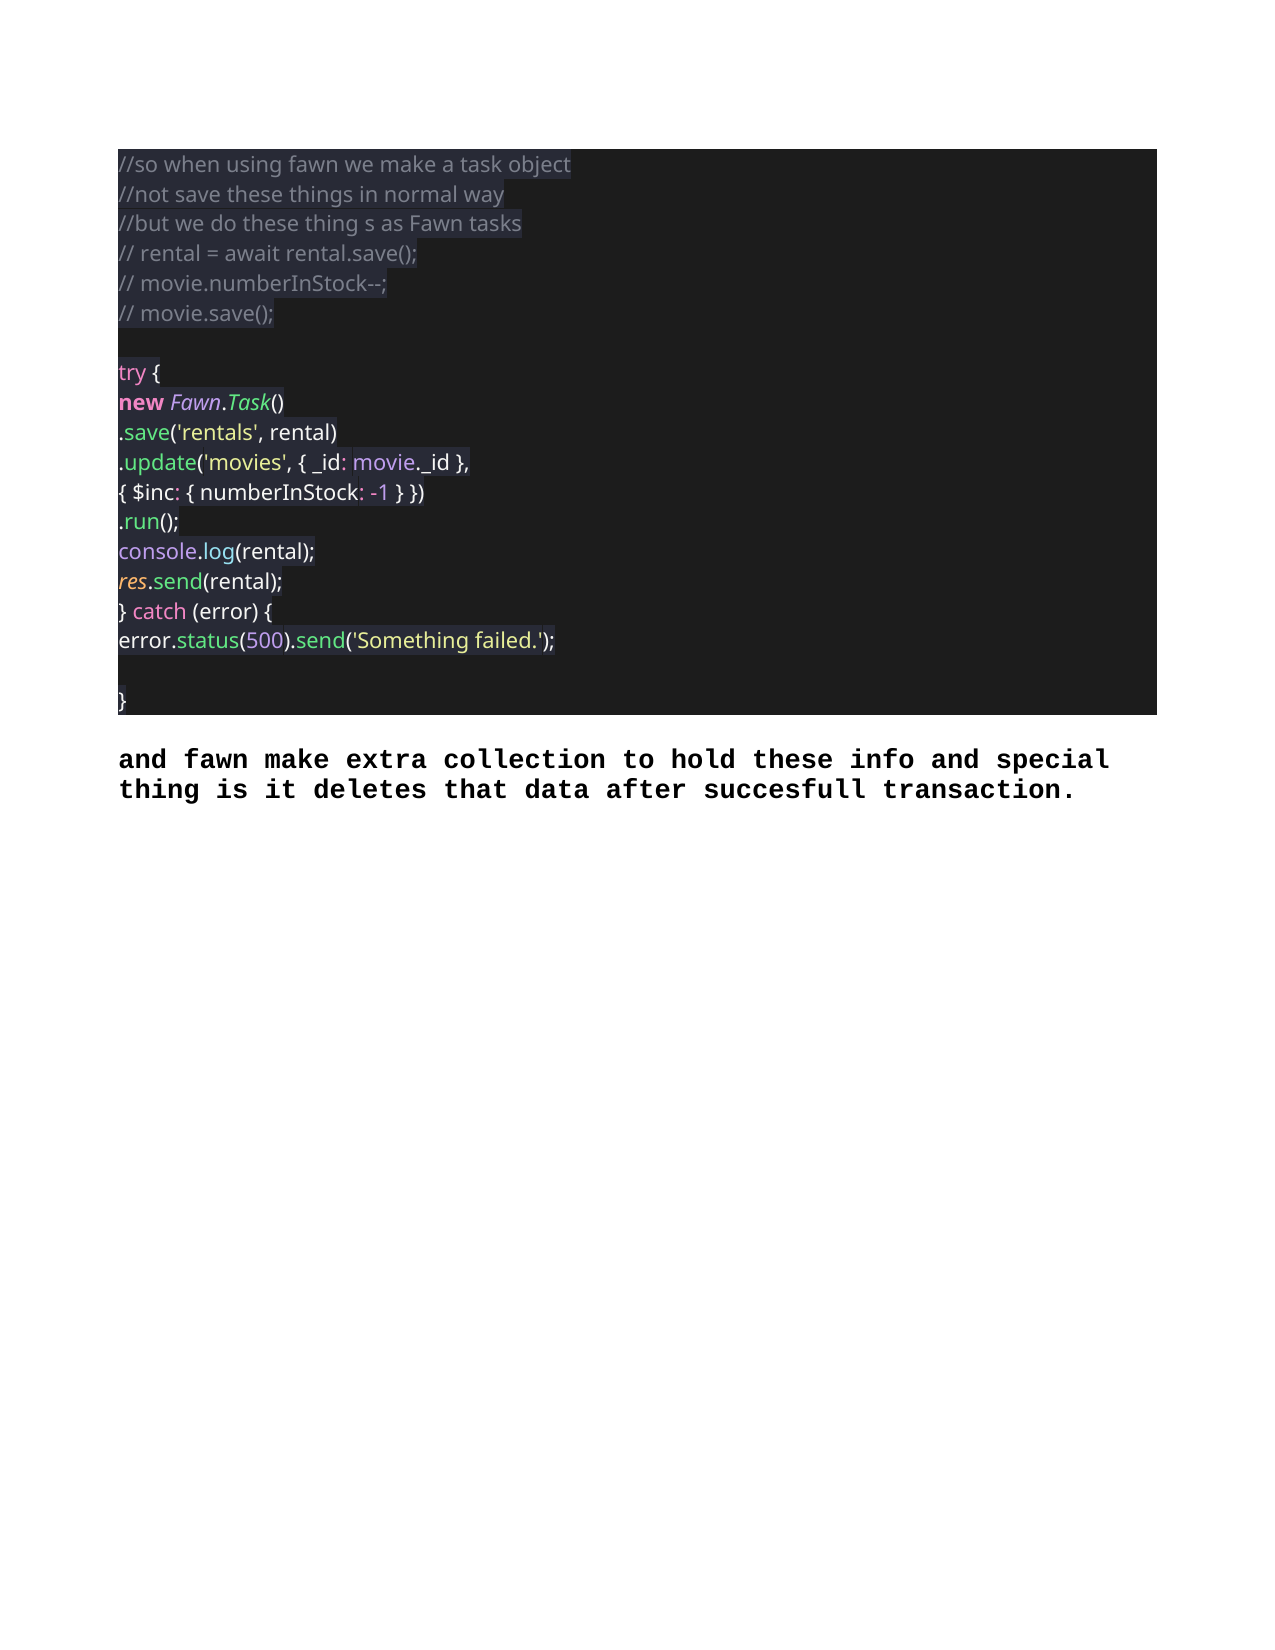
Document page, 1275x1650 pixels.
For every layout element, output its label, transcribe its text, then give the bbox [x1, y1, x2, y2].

text .update('movies', { _id: movie._id }, [118, 447, 1157, 476]
text } catch (error) { [118, 596, 1157, 625]
text //so when using fawn we make a task object [118, 149, 1157, 179]
text // movie.save(); [118, 298, 1157, 328]
text } [118, 685, 1157, 715]
text and fawn make extra collection to hold these info and special thing is it deletes that data after succesfull transaction. [118, 745, 1157, 807]
text try { [118, 357, 1157, 387]
text .run(); [118, 506, 1157, 536]
text error.status(500).send('Something failed.'); [118, 625, 1157, 655]
text console.log(rental); [118, 536, 1157, 566]
text // movie.numberInStock--; [118, 268, 1157, 298]
text //not save these things in normal way [118, 179, 1157, 208]
text // rental = await rental.save(); [118, 238, 1157, 268]
text new Fawn.Task() [118, 387, 1157, 417]
text .save('rentals', rental) [118, 417, 1157, 447]
text //but we do these thing s as Fawn tasks [118, 208, 1157, 238]
text res.send(rental); [118, 566, 1157, 596]
text { $inc: { numberInStock: -1 } }) [118, 476, 1157, 506]
